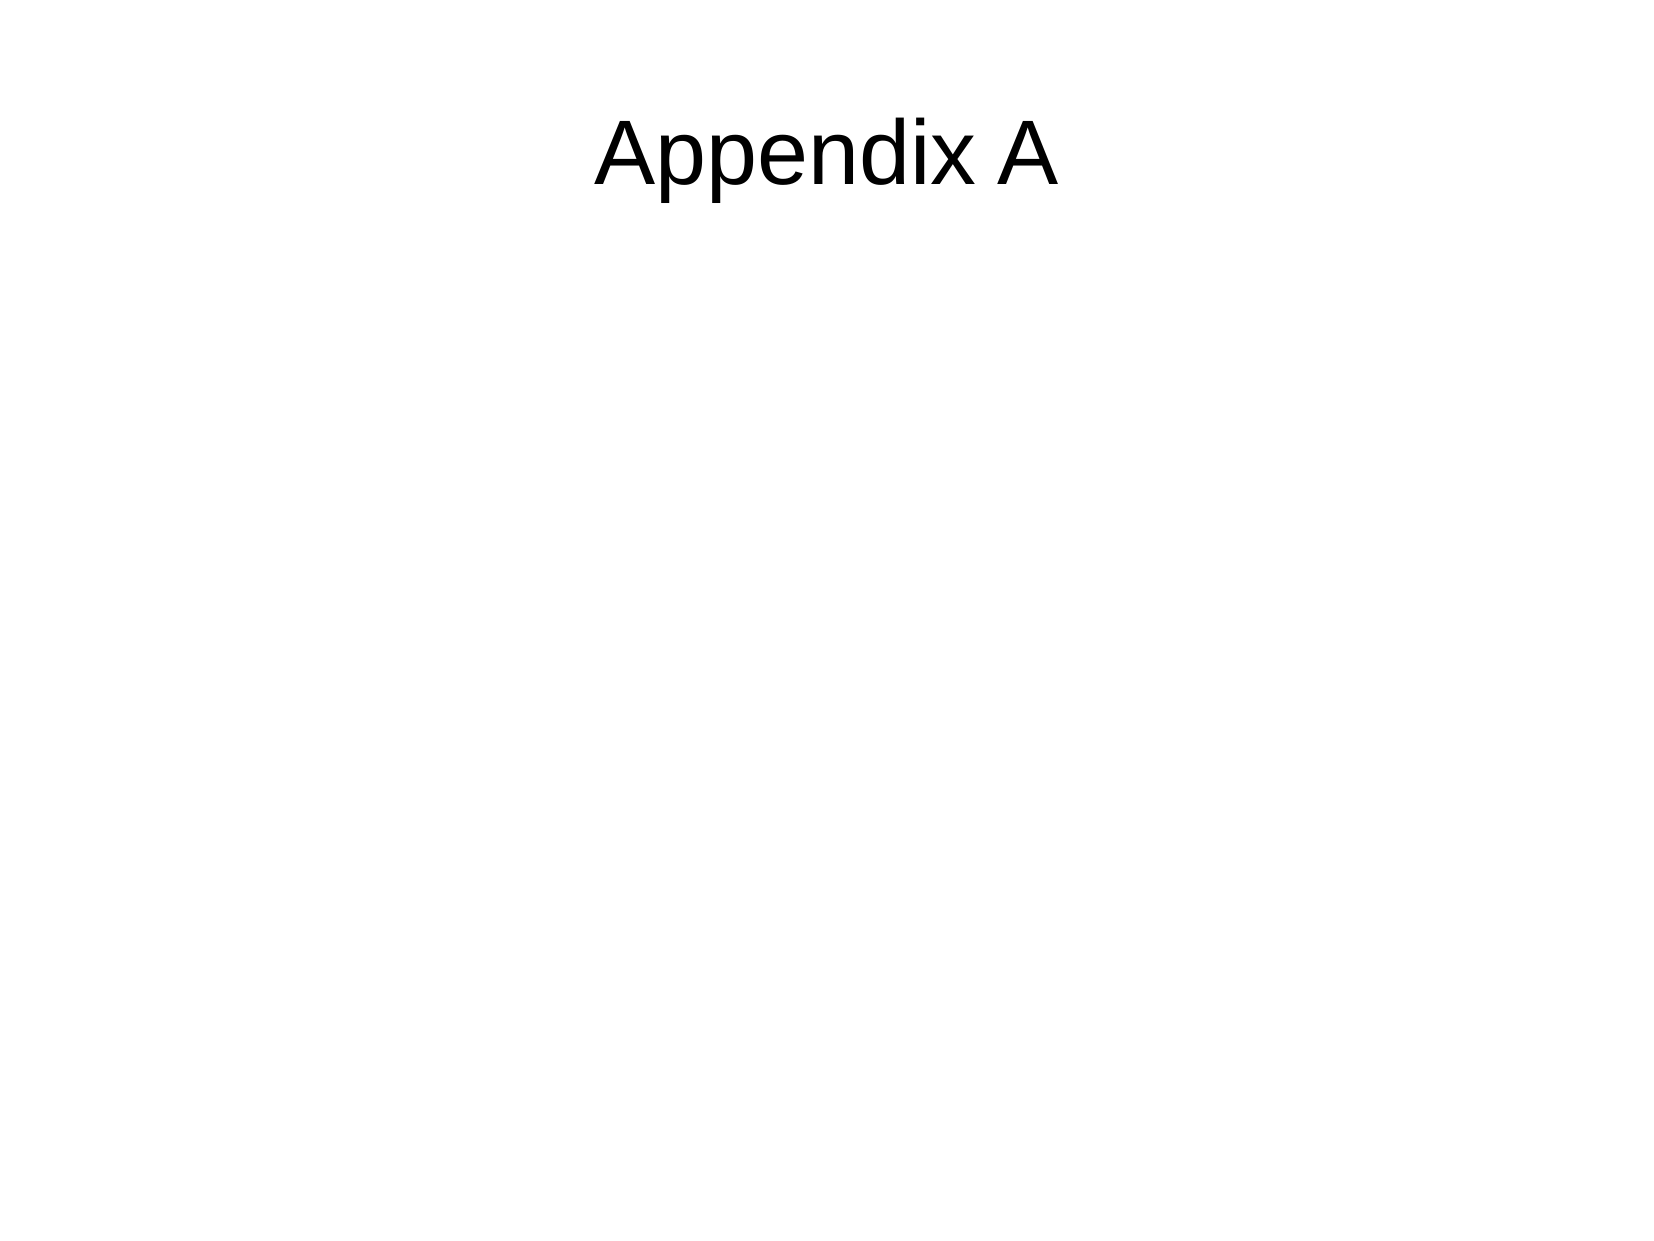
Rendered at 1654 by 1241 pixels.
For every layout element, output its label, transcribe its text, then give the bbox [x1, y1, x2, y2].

title Appendix A [82, 49, 1571, 257]
